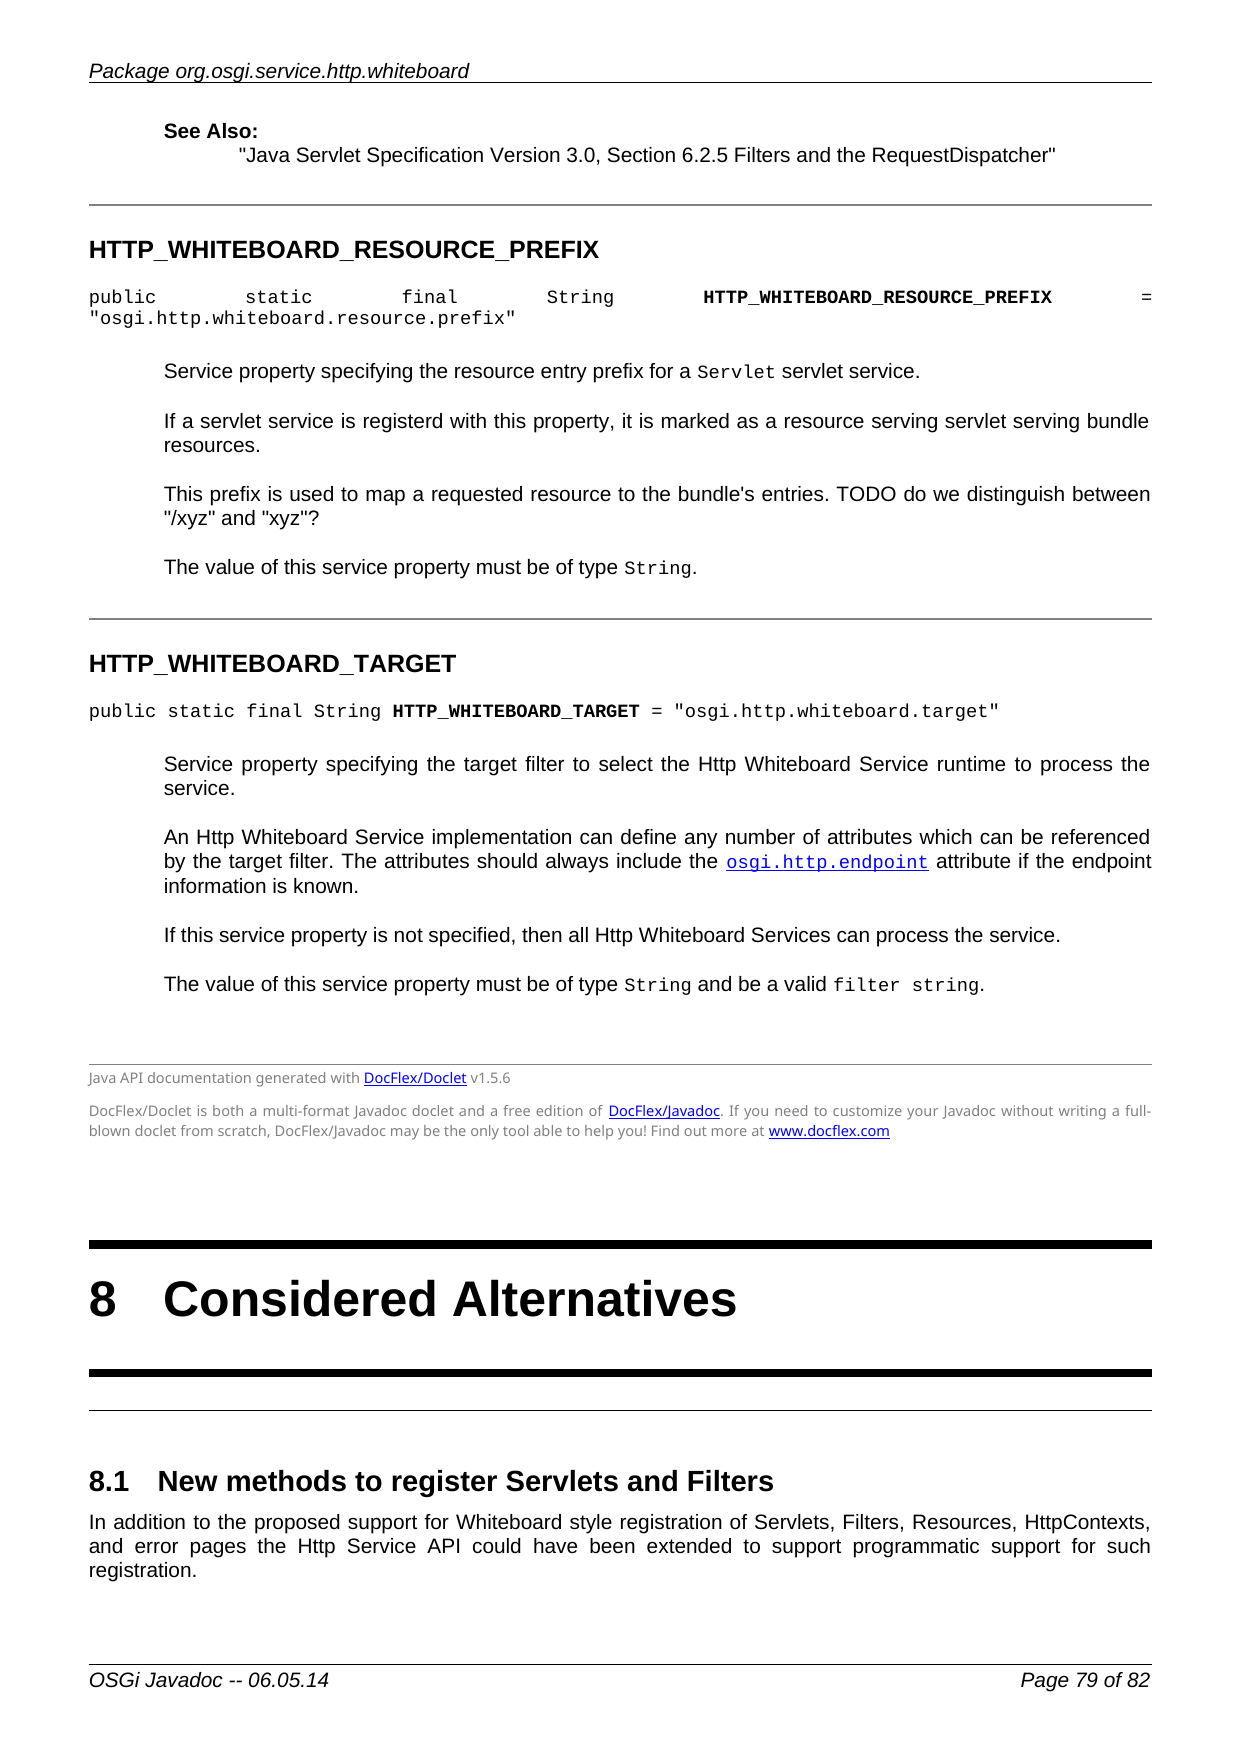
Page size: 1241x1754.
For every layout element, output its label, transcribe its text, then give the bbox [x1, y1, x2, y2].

text In addition to the proposed support for Whiteboard style registration of Servlets, Filters, Resources, HttpContexts, and error pages the Http Service API could have been extended to support programmatic support for such registration. [88, 1510, 1152, 1582]
text Java API documentation generated with DocFlex/Doclet v1.5.6 [88, 1065, 1152, 1088]
text If this service property is not specified, then all Http Whiteboard Services can process the service. [163, 923, 1152, 947]
text The value of this service property must be of type String. [163, 555, 1152, 580]
subtitle New methods to register Servlets and Filters [88, 1461, 1152, 1497]
text An Http Whiteboard Service implementation can define any number of attributes which can be referenced by the target filter. The attributes should always include the osgi.http.endpoint attribute if the endpoint information is known. [163, 825, 1152, 898]
text public static final String HTTP_WHITEBOARD_RESOURCE_PREFIX = "osgi.http.whiteboard.resource.prefix" [88, 287, 1152, 330]
text "Java Servlet Specification Version 3.0, Section 6.2.5 Filters and the RequestDispatcher" [238, 142, 1152, 166]
subtitle Considered Alternatives [88, 1241, 1152, 1377]
text This prefix is used to map a requested resource to the bundle's entries. TODO do we distinguish between "/xyz" and "xyz"? [163, 482, 1152, 530]
subtitle HTTP_WHITEBOARD_RESOURCE_PREFIX [88, 234, 1152, 263]
text DocFlex/Doclet is both a multi-format Javadoc doclet and a free edition of DocFlex/Javadoc. If you need to customize your Javadoc without writing a full-blown doclet from scratch, DocFlex/Javadoc may be the only tool able to help you! Find out more at www.docflex.com [88, 1101, 1152, 1140]
text See Also: [163, 118, 1152, 142]
text The value of this service property must be of type String and be a valid filter string. [163, 972, 1152, 997]
text public static final String HTTP_WHITEBOARD_TARGET = "osgi.http.whiteboard.target" [88, 702, 1152, 723]
text Service property specifying the resource entry prefix for a Servlet servlet service. [163, 359, 1152, 384]
text Service property specifying the target filter to select the Http Whiteboard Service runtime to process the service. [163, 752, 1152, 800]
text If a servlet service is registerd with this property, it is marked as a resource serving servlet serving bundle resources. [163, 409, 1152, 457]
subtitle HTTP_WHITEBOARD_TARGET [88, 649, 1152, 677]
